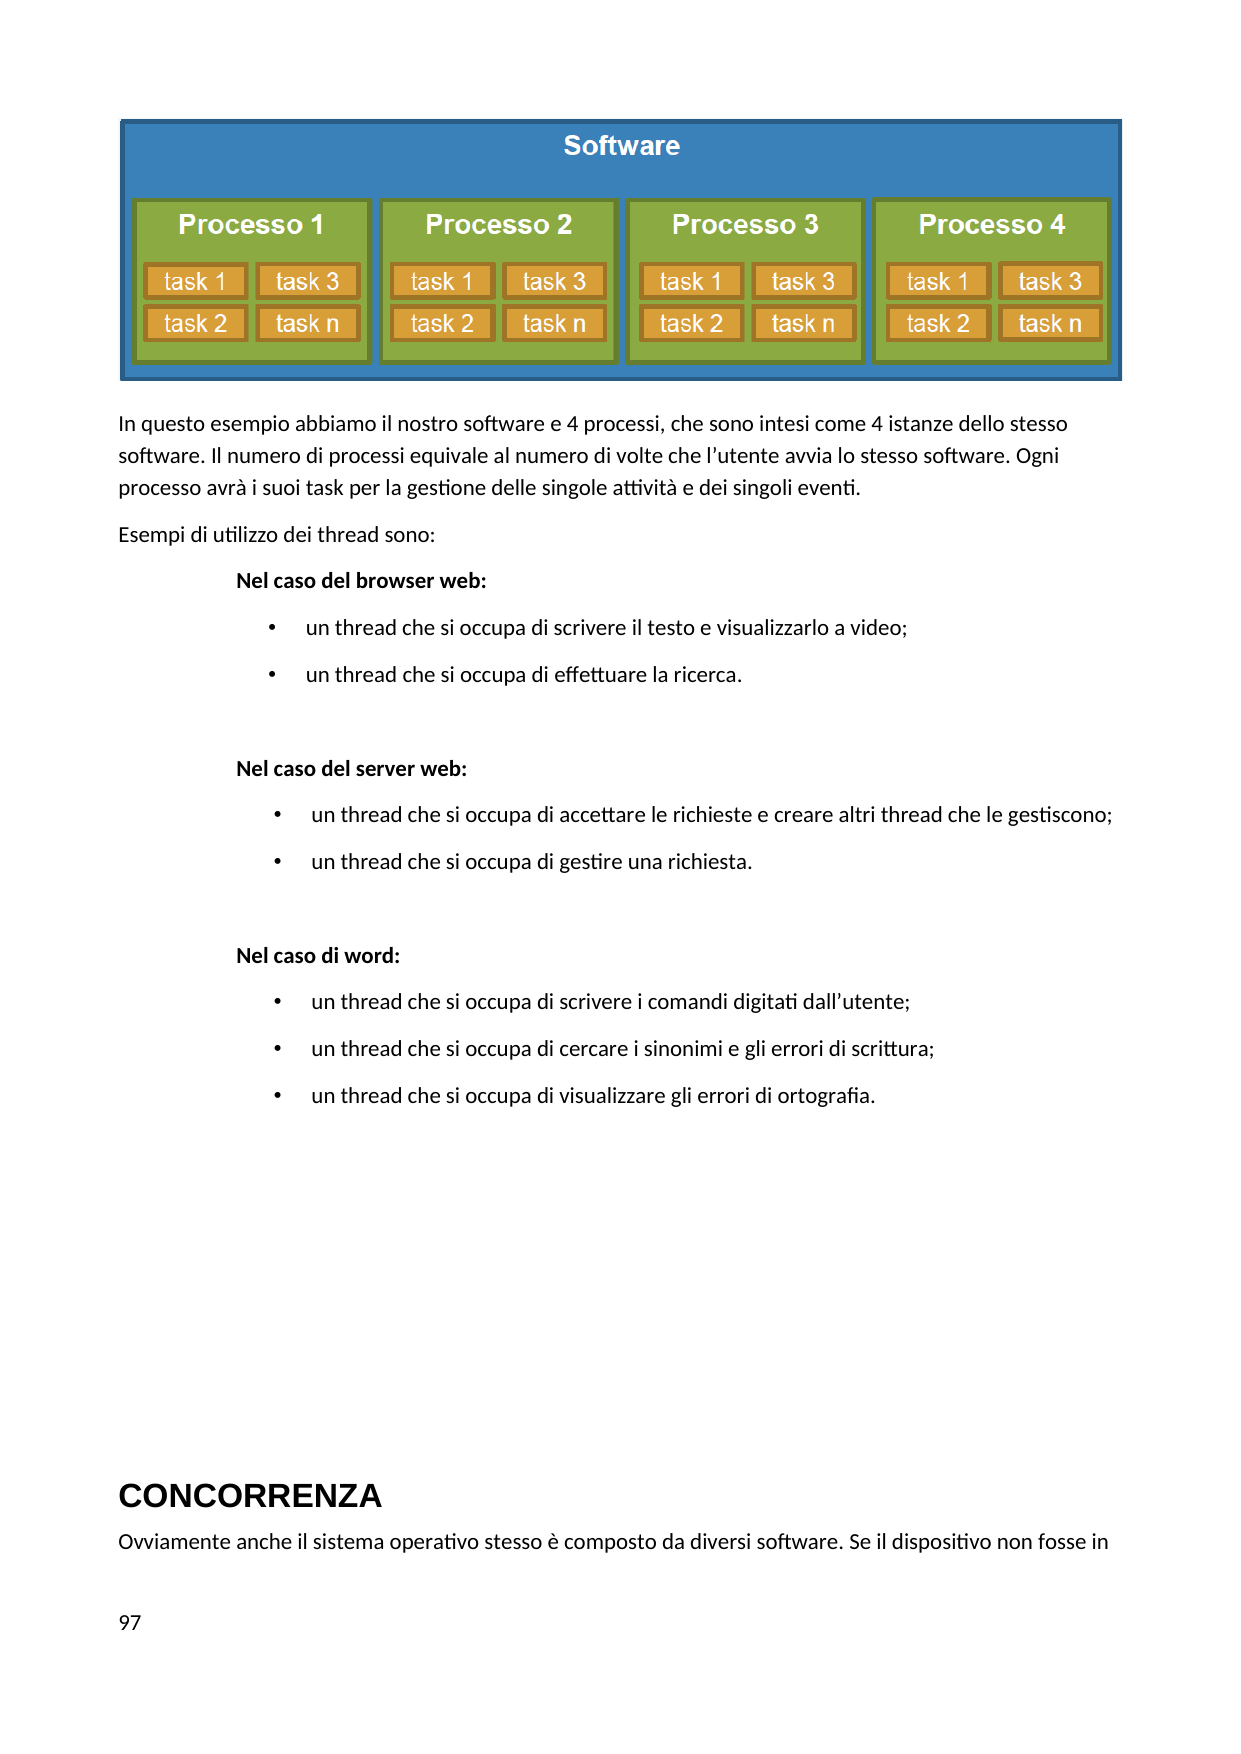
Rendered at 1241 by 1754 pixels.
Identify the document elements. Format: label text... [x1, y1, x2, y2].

text Nel caso del server web: [118, 754, 1122, 782]
list un thread che si occupa di accettare le richieste e creare altri thread che le gestiscono; [274, 800, 1122, 828]
text Nel caso del browser web: [118, 567, 1122, 594]
subtitle CONCORRENZA [118, 1476, 1122, 1515]
text Esempi di utilizzo dei thread sono: [118, 520, 1122, 548]
list un thread che si occupa di scrivere il testo e visualizzarlo a video; [268, 613, 1122, 641]
text In questo esempio abbiamo il nostro software e 4 processi, che sono intesi come 4 istanze dello stesso software. Il numero di processi equivale al numero di volte che l’utente avvia lo stesso software. Ogni processo avrà i suoi task per la gestione delle singole attività e dei singoli eventi. [118, 409, 1122, 501]
text Ovviamente anche il sistema operativo stesso è composto da diversi software. Se il dispositivo non fosse in [118, 1527, 1122, 1555]
list un thread che si occupa di scrivere i comandi digitati dall’utente; [274, 987, 1122, 1016]
list un thread che si occupa di cercare i sinonimi e gli errori di scrittura; [274, 1034, 1122, 1062]
text Nel caso di word: [118, 941, 1122, 969]
list un thread che si occupa di visualizzare gli errori di ortografia. [274, 1081, 1122, 1109]
list un thread che si occupa di effettuare la ricerca. [268, 660, 1122, 688]
picture [118, 118, 1123, 381]
list un thread che si occupa di gestire una richiesta. [274, 847, 1122, 875]
